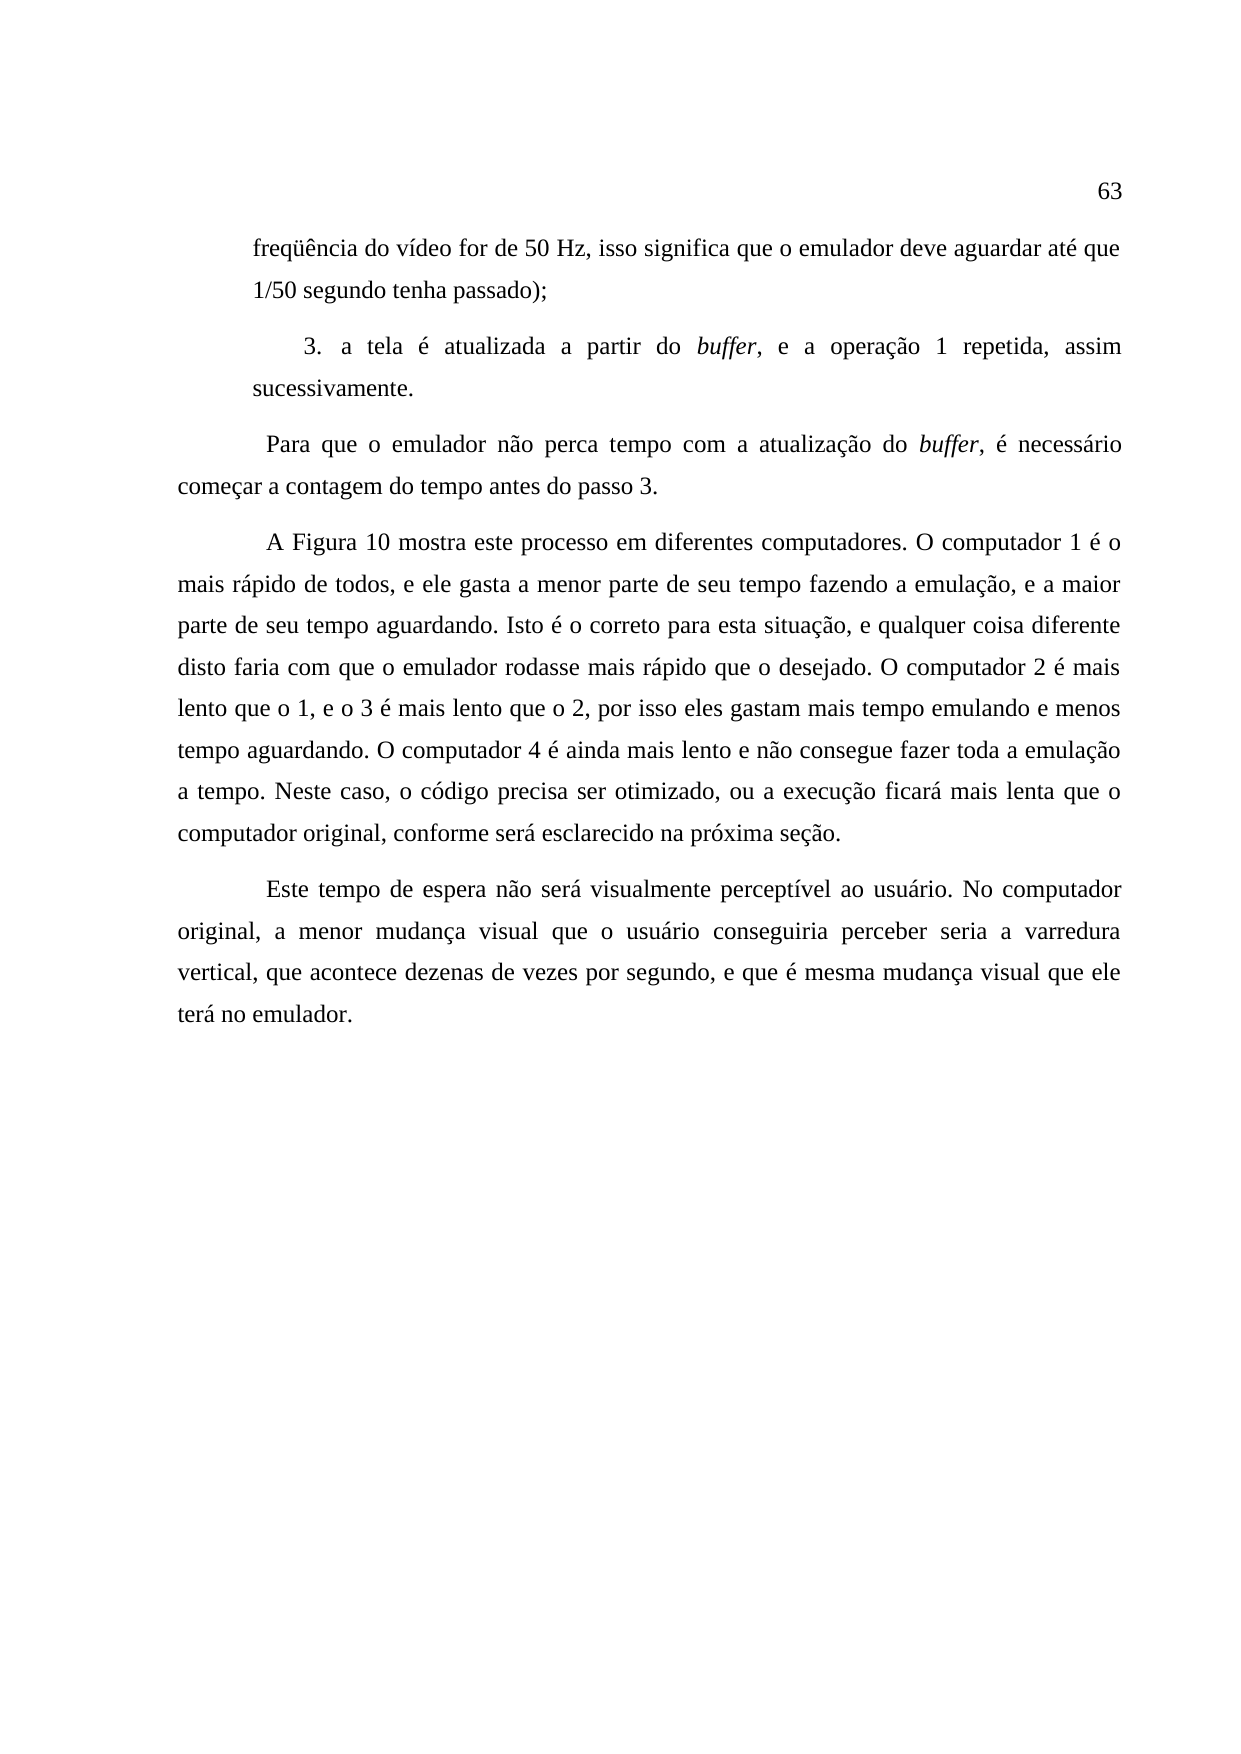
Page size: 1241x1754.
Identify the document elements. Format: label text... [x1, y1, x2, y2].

text Para que o emulador não perca tempo com a atualização do buffer, é necessário começar a contagem do tempo antes do passo 3. [177, 430, 1122, 499]
text Este tempo de espera não será visualmente perceptível ao usuário. No computador original, a menor mudança visual que o usuário conseguiria perceber seria a varredura vertical, que acontece dezenas de vezes por segundo, e que é mesma mudança visual que ele terá no emulador. [177, 875, 1122, 1028]
list freqüência do vídeo for de 50 Hz, isso significa que o emulador deve aguardar até que 1/50 segundo tenha passado); [215, 234, 1122, 304]
text A Figura 10 mostra este processo em diferentes computadores. O computador 1 é o mais rápido de todos, e ele gasta a menor parte de seu tempo fazendo a emulação, e a maior parte de seu tempo aguardando. Isto é o correto para esta situação, e qualquer coisa diferente disto faria com que o emulador rodasse mais rápido que o desejado. O computador 2 é mais lento que o 1, e o 3 é mais lento que o 2, por isso eles gastam mais tempo emulando e menos tempo aguardando. O computador 4 é ainda mais lento e não consegue fazer toda a emulação a tempo. Neste caso, o código precisa ser otimizado, ou a execução ficará mais lenta que o computador original, conforme será esclarecido na próxima seção. [177, 528, 1122, 847]
list a tela é atualizada a partir do buffer, e a operação 1 repetida, assim sucessivamente. [215, 332, 1122, 402]
